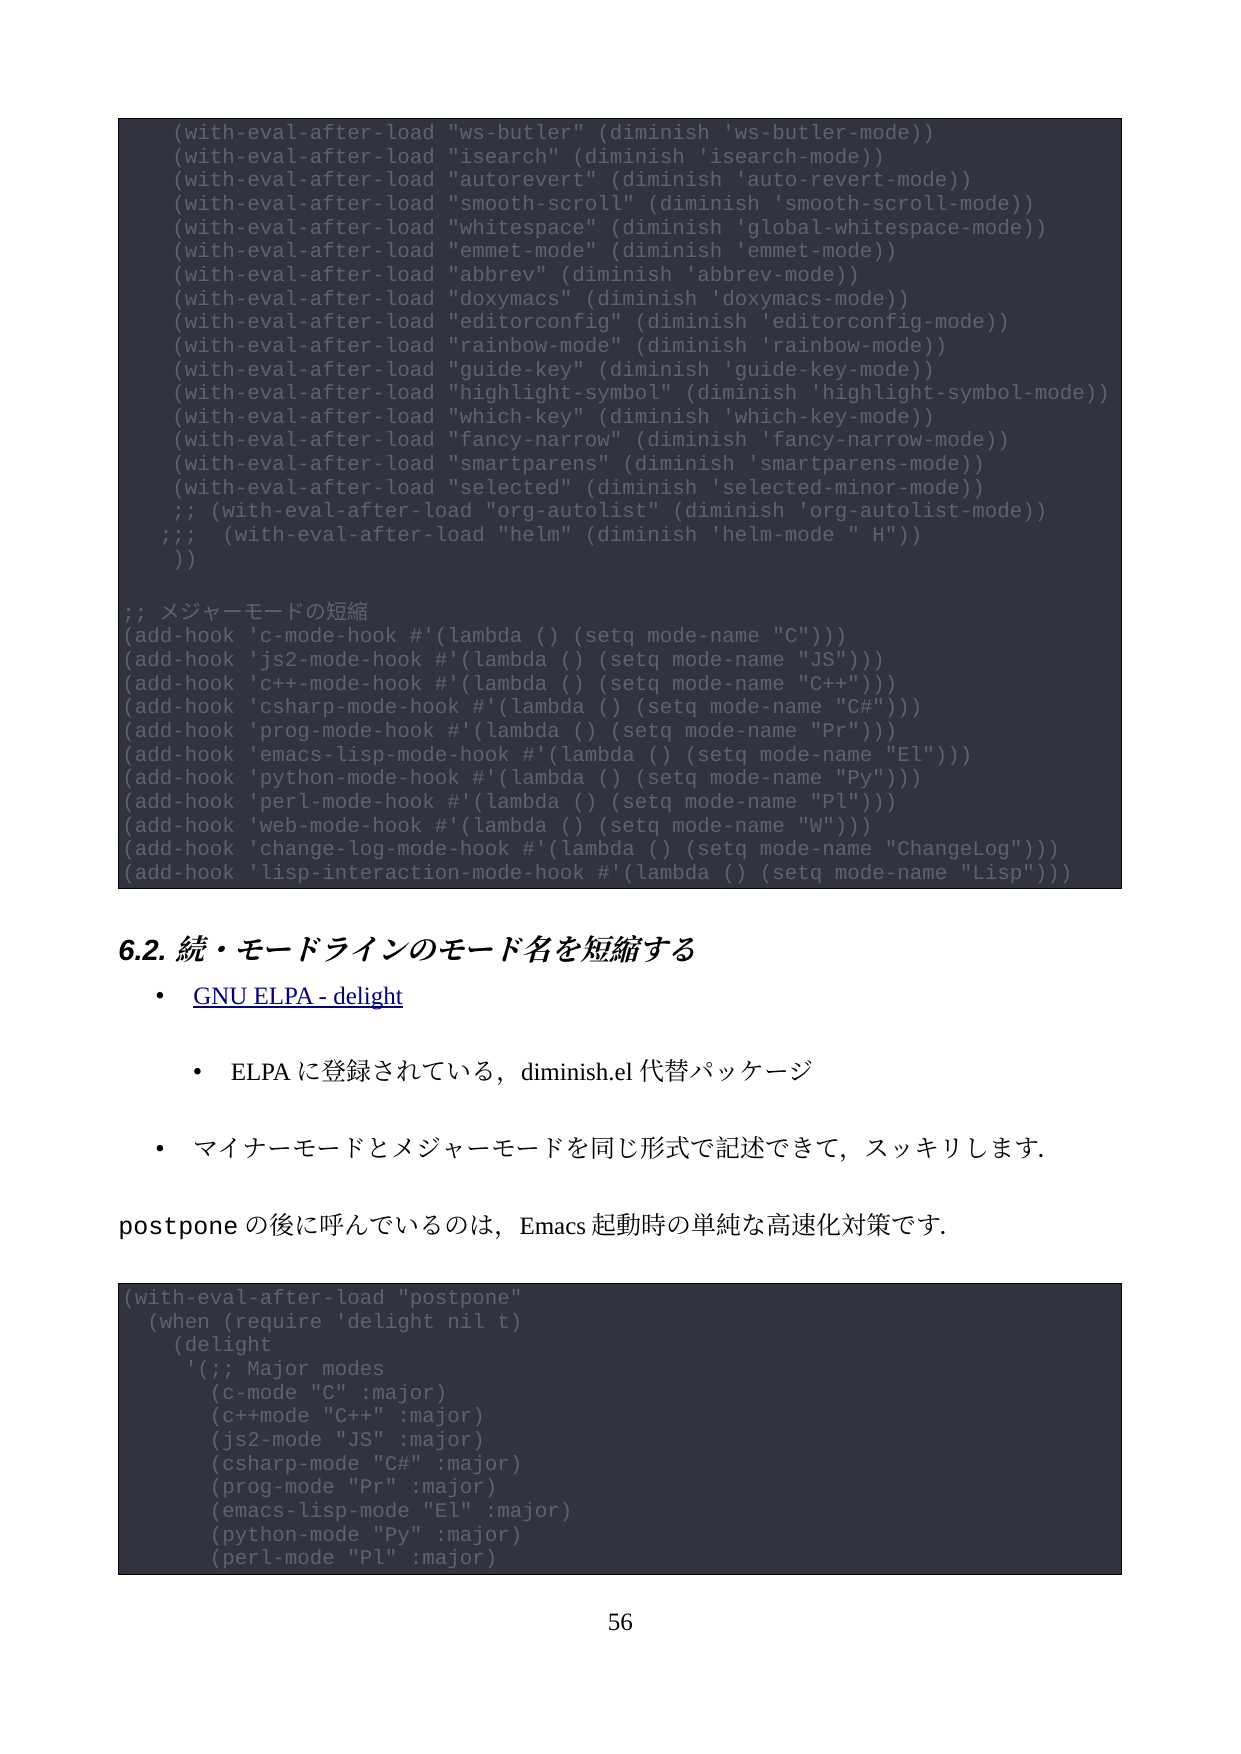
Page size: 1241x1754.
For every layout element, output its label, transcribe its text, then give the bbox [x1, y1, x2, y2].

text (csharp-mode "C#" :major) [119, 1449, 1121, 1472]
text (perl-mode "Pl" :major) [119, 1543, 1121, 1574]
text (with-eval-after-load "rainbow-mode" (diminish 'rainbow-mode)) [119, 331, 1121, 354]
text (with-eval-after-load "emmet-mode" (diminish 'emmet-mode)) [119, 236, 1121, 260]
text postpone の後に呼んでいるのは，Emacs起動時の単純な高速化対策です． [118, 1206, 1122, 1271]
text ;;; (with-eval-after-load "helm" (diminish 'helm-mode " H")) [119, 520, 1121, 544]
subtitle 続・モードラインのモード名を短縮する [118, 927, 1122, 969]
text (emacs-lisp-mode "El" :major) [119, 1496, 1121, 1519]
text (with-eval-after-load "autorevert" (diminish 'auto-revert-mode)) [119, 165, 1121, 189]
text (with-eval-after-load "isearch" (diminish 'isearch-mode)) [119, 142, 1121, 165]
text (add-hook 'csharp-mode-hook #'(lambda () (setq mode-name "C#"))) [119, 692, 1121, 716]
list GNU ELPA - delight [156, 981, 1122, 1039]
text (with-eval-after-load "fancy-narrow" (diminish 'fancy-narrow-mode)) [119, 426, 1121, 449]
text (with-eval-after-load "guide-key" (diminish 'guide-key-mode)) [119, 354, 1121, 378]
text '(;; Major modes [119, 1354, 1121, 1378]
text (when (require 'delight nil t) [119, 1307, 1121, 1330]
text (python-mode "Py" :major) [119, 1519, 1121, 1543]
list マイナーモードとメジャーモードを同じ形式で記述できて，スッキリします． [156, 1128, 1122, 1193]
text (with-eval-after-load "highlight-symbol" (diminish 'highlight-symbol-mode)) [119, 378, 1121, 402]
text (prog-mode "Pr" :major) [119, 1472, 1121, 1496]
text (c++mode "C++" :major) [119, 1401, 1121, 1425]
text (with-eval-after-load "selected" (diminish 'selected-minor-mode)) [119, 473, 1121, 496]
text (delight [119, 1330, 1121, 1354]
text (with-eval-after-load "abbrev" (diminish 'abbrev-mode)) [119, 260, 1121, 284]
text (add-hook 'perl-mode-hook #'(lambda () (setq mode-name "Pl"))) [119, 787, 1121, 811]
text (add-hook 'prog-mode-hook #'(lambda () (setq mode-name "Pr"))) [119, 716, 1121, 740]
text (with-eval-after-load "doxymacs" (diminish 'doxymacs-mode)) [119, 284, 1121, 307]
text (add-hook 'change-log-mode-hook #'(lambda () (setq mode-name "ChangeLog"))) [119, 834, 1121, 858]
text (add-hook 'web-mode-hook #'(lambda () (setq mode-name "W"))) [119, 811, 1121, 834]
text ;; メジャーモードの短縮 [119, 591, 1121, 621]
text (with-eval-after-load "smooth-scroll" (diminish 'smooth-scroll-mode)) [119, 189, 1121, 213]
text (js2-mode "JS" :major) [119, 1425, 1121, 1449]
text )) [119, 544, 1121, 567]
text (with-eval-after-load "which-key" (diminish 'which-key-mode)) [119, 402, 1121, 426]
text (c-mode "C" :major) [119, 1378, 1121, 1401]
text (with-eval-after-load "smartparens" (diminish 'smartparens-mode)) [119, 449, 1121, 473]
text (add-hook 'lisp-interaction-mode-hook #'(lambda () (setq mode-name "Lisp"))) [119, 858, 1121, 888]
text ;; (with-eval-after-load "org-autolist" (diminish 'org-autolist-mode)) [119, 496, 1121, 520]
text (with-eval-after-load "postpone" [119, 1284, 1121, 1307]
text (with-eval-after-load "whitespace" (diminish 'global-whitespace-mode)) [119, 213, 1121, 236]
text (add-hook 'python-mode-hook #'(lambda () (setq mode-name "Py"))) [119, 763, 1121, 787]
text (add-hook 'emacs-lisp-mode-hook #'(lambda () (setq mode-name "El"))) [119, 740, 1121, 763]
text (add-hook 'c++-mode-hook #'(lambda () (setq mode-name "C++"))) [119, 669, 1121, 692]
text (with-eval-after-load "editorconfig" (diminish 'editorconfig-mode)) [119, 307, 1121, 331]
text (add-hook 'js2-mode-hook #'(lambda () (setq mode-name "JS"))) [119, 645, 1121, 669]
text (add-hook 'c-mode-hook #'(lambda () (setq mode-name "C"))) [119, 621, 1121, 645]
list ELPAに登録されている，diminish.el 代替パッケージ [193, 1051, 1122, 1116]
text (with-eval-after-load "ws-butler" (diminish 'ws-butler-mode)) [119, 119, 1121, 142]
